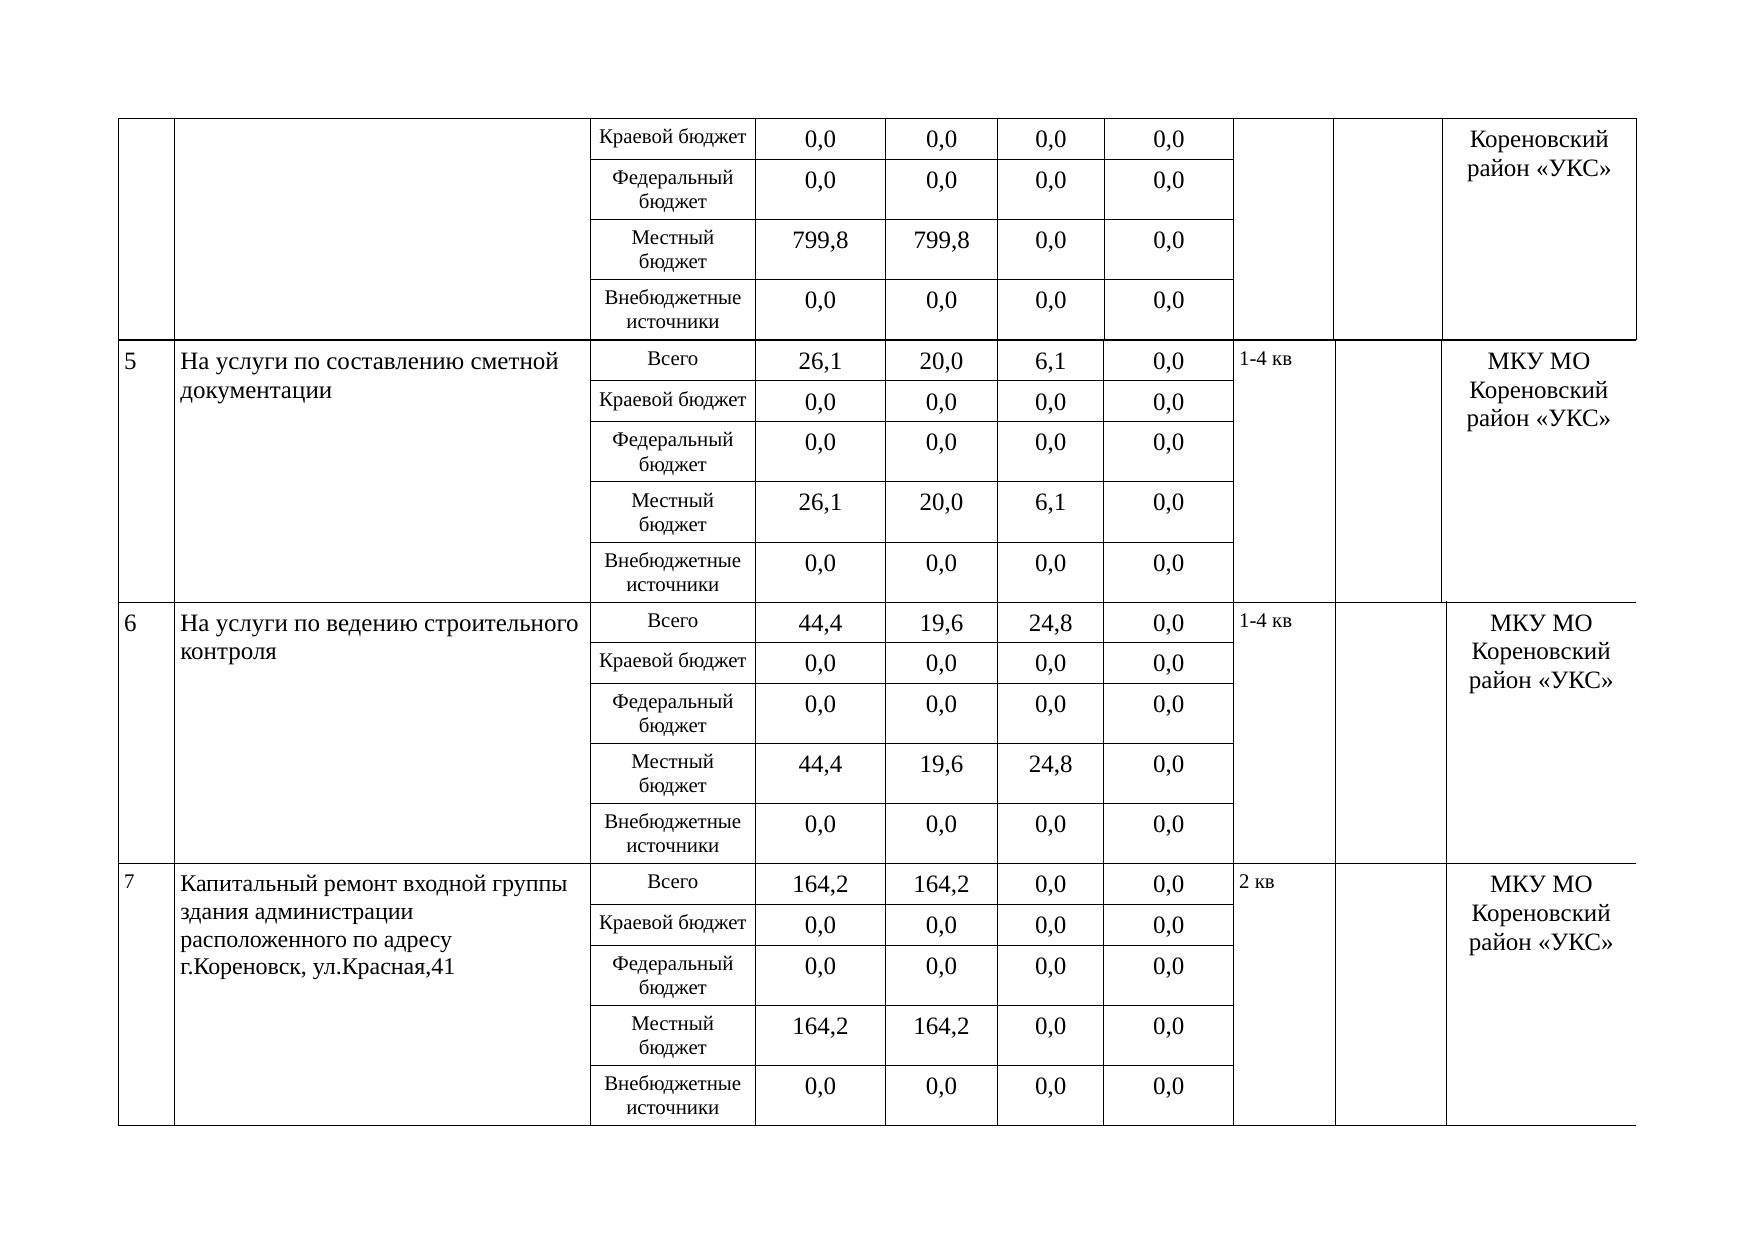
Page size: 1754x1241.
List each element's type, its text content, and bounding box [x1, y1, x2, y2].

table_header Всего [591, 341, 755, 380]
table_cell Краевой бюджет [591, 643, 755, 683]
table_cell [1234, 119, 1333, 339]
table_cell Всего [591, 864, 755, 904]
table_cell 0,0 [756, 905, 885, 945]
table_cell 0,0 [998, 905, 1103, 945]
table_header На услуги по составлению сметной документации [175, 341, 590, 601]
table_cell 0,0 [998, 119, 1104, 159]
table_cell Краевой бюджет [591, 905, 755, 945]
table_cell 44,4 [756, 603, 885, 642]
table_cell 0,0 [756, 804, 885, 863]
table_cell 0,0 [886, 119, 997, 159]
table_cell 0,0 [1104, 482, 1233, 541]
table_cell 0,0 [1104, 864, 1233, 904]
table_cell 0,0 [1105, 220, 1233, 279]
table_cell 0,0 [998, 684, 1103, 743]
table_cell 799,8 [886, 220, 997, 279]
table_cell 0,0 [756, 684, 885, 743]
table_header 0,0 [1104, 341, 1233, 380]
table_cell 6 [119, 603, 174, 863]
table_header 20,0 [886, 341, 997, 380]
table_cell 7 [119, 864, 174, 1125]
table_cell 0,0 [1104, 603, 1233, 642]
table_cell 0,0 [1104, 684, 1233, 743]
table_header [1336, 341, 1441, 601]
table_cell Краевой бюджет [591, 119, 755, 159]
table_cell 0,0 [756, 381, 885, 421]
table_cell 0,0 [1104, 804, 1233, 863]
table_cell Местный бюджет [591, 220, 755, 279]
table_cell Кореновский район «УКС» [1443, 119, 1636, 339]
table_cell 164,2 [886, 864, 997, 904]
table_cell 0,0 [998, 381, 1103, 421]
table_cell 2 кв [1234, 864, 1335, 1125]
table_cell Капитальный ремонт входной группы здания администрации расположенного по адресу г.Кореновск, ул.Красная,41 [175, 864, 590, 1125]
table_cell 44,4 [756, 744, 885, 803]
table_cell [119, 119, 174, 339]
table_cell 0,0 [998, 543, 1103, 601]
table_cell Федеральный бюджет [591, 684, 755, 743]
table_cell 0,0 [1104, 422, 1233, 481]
table_cell 164,2 [756, 864, 885, 904]
table_header 6,1 [998, 341, 1103, 380]
table_cell МКУ МО Кореновский район «УКС» [1447, 864, 1636, 1125]
table_cell 0,0 [998, 864, 1103, 904]
table_header МКУ МО Кореновский район «УКС» [1442, 341, 1636, 601]
table_cell 0,0 [886, 804, 997, 863]
table_cell 0,0 [998, 1066, 1103, 1125]
table_cell 0,0 [886, 543, 997, 601]
table_cell 0,0 [886, 422, 997, 481]
table_cell 0,0 [1104, 1006, 1233, 1065]
table_cell Местный бюджет [591, 1006, 755, 1065]
table_cell 0,0 [1104, 643, 1233, 683]
table_cell Федеральный бюджет [591, 422, 755, 481]
table_cell 0,0 [756, 422, 885, 481]
table_cell Местный бюджет [591, 482, 755, 541]
table_cell 0,0 [756, 160, 885, 219]
table_header 5 [119, 341, 174, 601]
table_cell 0,0 [998, 220, 1104, 279]
table_cell 0,0 [998, 422, 1103, 481]
table_cell 0,0 [886, 280, 997, 339]
table_cell 0,0 [756, 119, 885, 159]
table_cell Всего [591, 603, 755, 642]
table_cell Местный бюджет [591, 744, 755, 803]
table_cell 6,1 [998, 482, 1103, 541]
table_cell 0,0 [756, 1066, 885, 1125]
table_cell 0,0 [886, 1066, 997, 1125]
table_cell На услуги по ведению строительного контроля [175, 603, 590, 863]
table_cell 0,0 [756, 946, 885, 1005]
table_cell Внебюджетные источники [591, 1066, 755, 1125]
table_cell 0,0 [998, 160, 1104, 219]
table_cell 1-4 кв [1234, 603, 1335, 863]
table_cell 0,0 [998, 1006, 1103, 1065]
table_cell 0,0 [998, 280, 1104, 339]
table_cell 0,0 [886, 946, 997, 1005]
table_cell Краевой бюджет [591, 381, 755, 421]
table_cell [1334, 119, 1442, 339]
table_cell 0,0 [1104, 905, 1233, 945]
table_cell 0,0 [1104, 543, 1233, 601]
table_cell Внебюджетные источники [591, 543, 755, 601]
table_cell 0,0 [886, 381, 997, 421]
table_cell Федеральный бюджет [591, 946, 755, 1005]
table_cell 19,6 [886, 603, 997, 642]
table_cell 26,1 [756, 482, 885, 541]
table_header 1-4 кв [1234, 341, 1335, 601]
table_cell [1336, 603, 1446, 863]
table_cell Федеральный бюджет [591, 160, 755, 219]
table_cell 0,0 [1104, 381, 1233, 421]
table_cell 164,2 [756, 1006, 885, 1065]
table_cell [1336, 864, 1446, 1125]
table_cell 0,0 [886, 643, 997, 683]
table_cell 0,0 [1105, 280, 1233, 339]
table_cell 24,8 [998, 744, 1103, 803]
table_cell 0,0 [998, 946, 1103, 1005]
table_cell 164,2 [886, 1006, 997, 1065]
table_cell 0,0 [998, 643, 1103, 683]
table_cell 0,0 [756, 643, 885, 683]
table_cell 0,0 [886, 905, 997, 945]
table_cell 0,0 [886, 684, 997, 743]
table_cell 0,0 [1104, 744, 1233, 803]
table_cell МКУ МО Кореновский район «УКС» [1447, 603, 1636, 863]
table_cell Внебюджетные источники [591, 280, 755, 339]
table_cell 0,0 [1104, 946, 1233, 1005]
table_cell 24,8 [998, 603, 1103, 642]
table_cell 799,8 [756, 220, 885, 279]
table_cell Внебюджетные источники [591, 804, 755, 863]
table_cell 0,0 [1105, 119, 1233, 159]
table_cell 0,0 [756, 280, 885, 339]
table_cell 20,0 [886, 482, 997, 541]
table_cell 0,0 [1105, 160, 1233, 219]
table_cell 0,0 [1104, 1066, 1233, 1125]
table_cell 0,0 [756, 543, 885, 601]
table_cell 19,6 [886, 744, 997, 803]
table_cell [175, 119, 590, 339]
table_header 26,1 [756, 341, 885, 380]
table_cell 0,0 [886, 160, 997, 219]
table_cell 0,0 [998, 804, 1103, 863]
